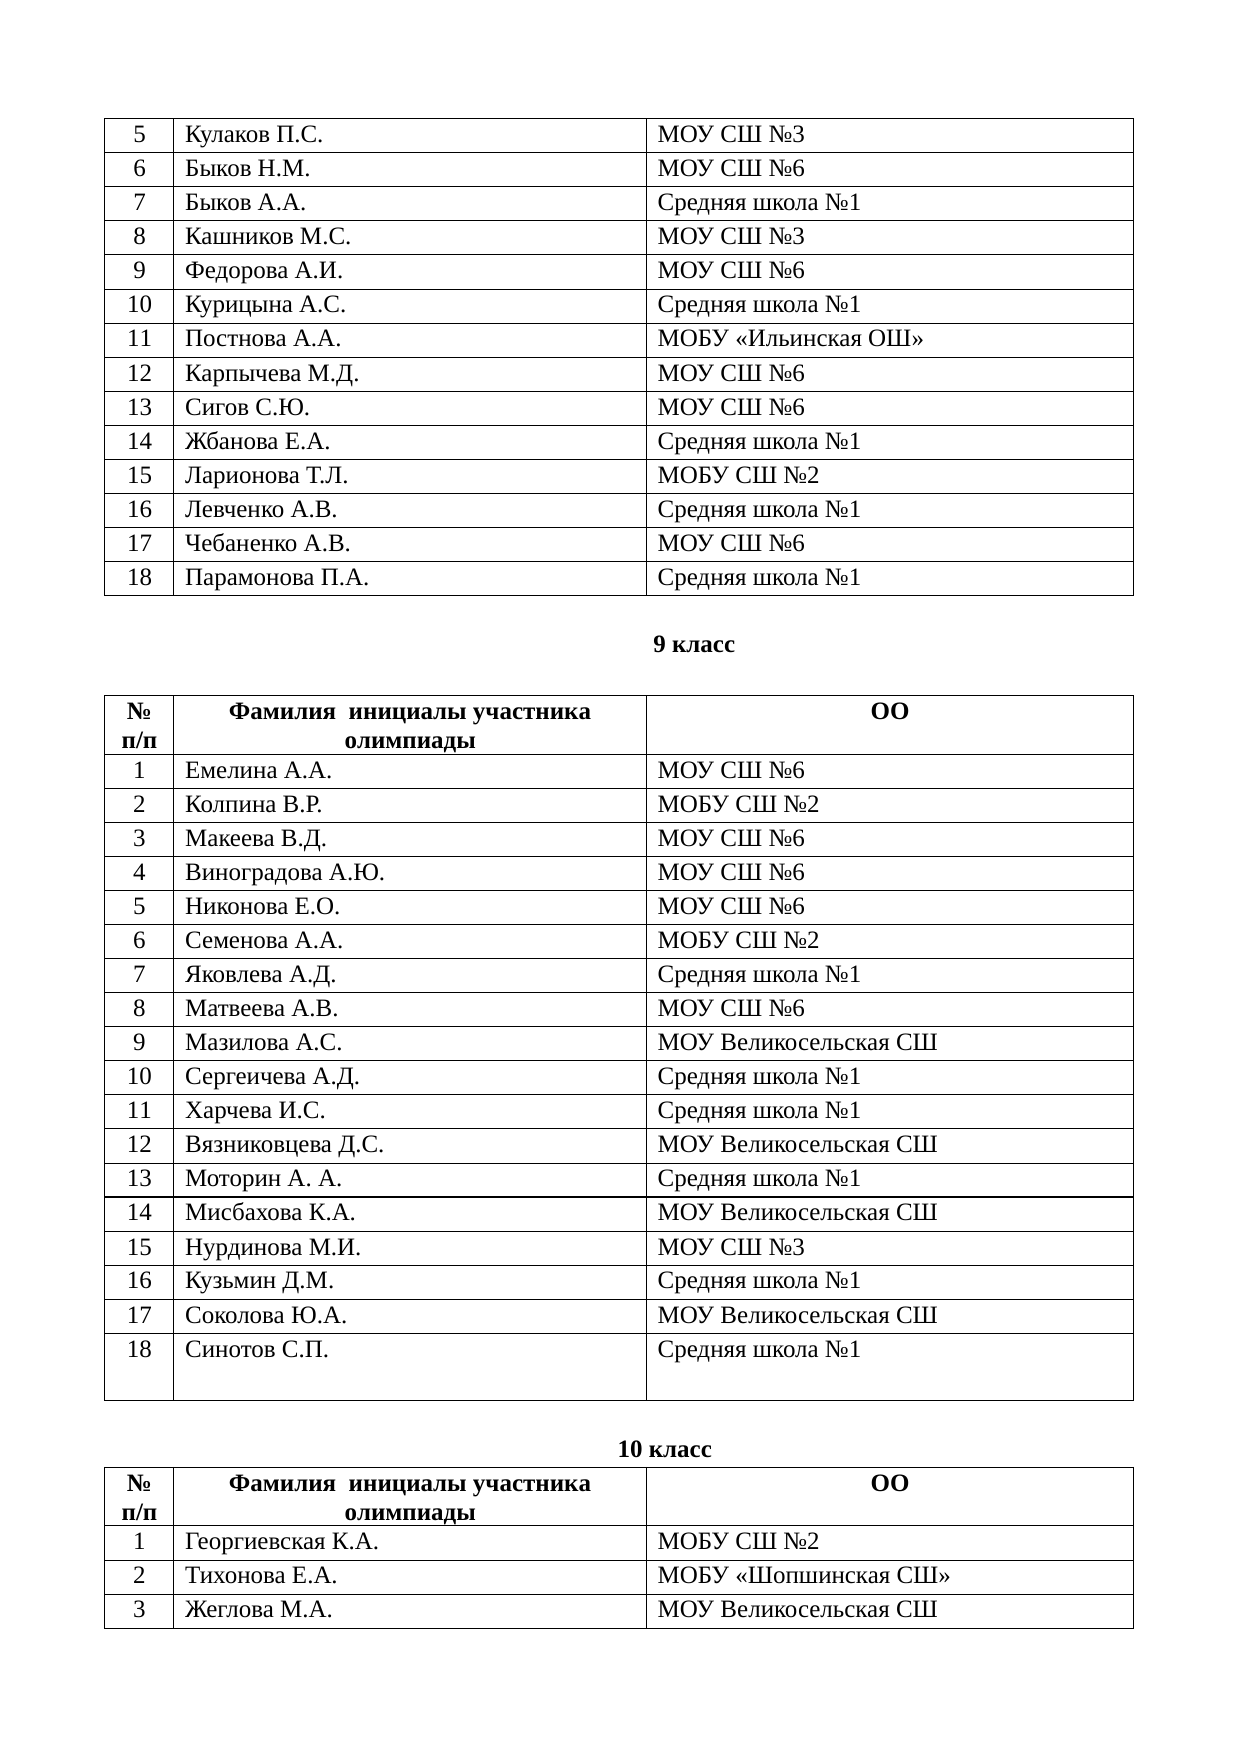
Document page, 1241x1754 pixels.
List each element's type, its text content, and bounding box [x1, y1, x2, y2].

table_header ОО [647, 1468, 1133, 1525]
table_cell Постнова А.А. [174, 324, 646, 357]
table_cell МОБУ СШ №2 [647, 789, 1133, 822]
text 10 класс [177, 1434, 1152, 1463]
table_cell 8 [105, 993, 173, 1026]
table_cell МОБУ СШ №2 [647, 1526, 1133, 1559]
table_cell МОУ СШ №6 [647, 891, 1133, 924]
table_cell МОУ СШ №3 [647, 1232, 1133, 1264]
table_cell 15 [105, 460, 173, 493]
table_cell Колпина В.Р. [174, 789, 646, 822]
table_cell Федорова А.И. [174, 255, 646, 288]
table_cell 11 [105, 1095, 173, 1128]
table_cell МОУ СШ №6 [647, 255, 1133, 288]
table_cell Сергеичева А.Д. [174, 1061, 646, 1094]
table_cell Яковлева А.Д. [174, 959, 646, 992]
table_cell Тихонова Е.А. [174, 1561, 646, 1593]
table_cell МОБУ СШ №2 [647, 925, 1133, 958]
table_cell Нурдинова М.И. [174, 1232, 646, 1264]
table_cell 13 [105, 392, 173, 425]
table_cell 18 [105, 562, 173, 595]
table_cell МОУ СШ №6 [647, 358, 1133, 391]
table_cell 15 [105, 1232, 173, 1264]
table_cell Семенова А.А. [174, 925, 646, 958]
table_cell Емелина А.А. [174, 755, 646, 788]
table_cell Курицына А.С. [174, 290, 646, 322]
table_cell 14 [105, 1198, 173, 1231]
table_cell Кузьмин Д.М. [174, 1266, 646, 1299]
table_cell МОУ Великосельская СШ [647, 1129, 1133, 1162]
table_cell МОУ СШ №6 [647, 528, 1133, 561]
table_cell МОУ СШ №6 [647, 823, 1133, 856]
table_cell 14 [105, 426, 173, 459]
table_cell Сигов С.Ю. [174, 392, 646, 425]
table_header Фамилия инициалы участника олимпиады [174, 1468, 646, 1525]
table_cell МОУ СШ №6 [647, 755, 1133, 788]
table_cell 2 [105, 1561, 173, 1593]
table_cell 10 [105, 1061, 173, 1094]
table_cell 6 [105, 925, 173, 958]
table_cell 7 [105, 187, 173, 220]
table_header ОО [647, 696, 1133, 754]
table_cell МОУ Великосельская СШ [647, 1027, 1133, 1060]
table_cell 13 [105, 1164, 173, 1196]
table_cell МОУ СШ №6 [647, 993, 1133, 1026]
table_cell 2 [105, 789, 173, 822]
table_cell Мисбахова К.А. [174, 1198, 646, 1231]
table_cell Средняя школа №1 [647, 1266, 1133, 1299]
table_cell Левченко А.В. [174, 494, 646, 527]
table_cell 3 [105, 1595, 173, 1628]
table_cell 18 [105, 1334, 173, 1400]
table_cell МОБУ «Ильинская ОШ» [647, 324, 1133, 357]
table_cell 3 [105, 823, 173, 856]
table_cell Жеглова М.А. [174, 1595, 646, 1628]
table_cell 1 [105, 755, 173, 788]
table_cell Мазилова А.С. [174, 1027, 646, 1060]
table_cell 1 [105, 1526, 173, 1559]
table_cell 17 [105, 1300, 173, 1333]
table_cell 11 [105, 324, 173, 357]
table_cell Георгиевская К.А. [174, 1526, 646, 1559]
table_cell 16 [105, 1266, 173, 1299]
table_cell 4 [105, 857, 173, 890]
table_cell МОУ СШ №6 [647, 857, 1133, 890]
table_cell Матвеева А.В. [174, 993, 646, 1026]
table_cell Средняя школа №1 [647, 494, 1133, 527]
table_cell Ларионова Т.Л. [174, 460, 646, 493]
table_cell МОУ СШ №3 [647, 221, 1133, 254]
table_cell МОУ Великосельская СШ [647, 1595, 1133, 1628]
table_cell Моторин А. А. [174, 1164, 646, 1196]
table_cell 9 [105, 1027, 173, 1060]
table_cell Средняя школа №1 [647, 1095, 1133, 1128]
table_cell Жбанова Е.А. [174, 426, 646, 459]
table_cell 5 [105, 119, 173, 152]
table_cell Средняя школа №1 [647, 562, 1133, 595]
table_cell Синотов С.П. [174, 1334, 646, 1400]
table_cell 9 [105, 255, 173, 288]
table_cell Средняя школа №1 [647, 290, 1133, 322]
table_cell МОУ СШ №3 [647, 119, 1133, 152]
table_cell Кашников М.С. [174, 221, 646, 254]
table_cell Соколова Ю.А. [174, 1300, 646, 1333]
table_cell 12 [105, 358, 173, 391]
table_header № п/п [105, 696, 173, 754]
table_cell Быков Н.М. [174, 153, 646, 186]
table_cell МОБУ «Шопшинская СШ» [647, 1561, 1133, 1593]
table_cell 8 [105, 221, 173, 254]
table_cell Чебаненко А.В. [174, 528, 646, 561]
table_cell 12 [105, 1129, 173, 1162]
table_cell Быков А.А. [174, 187, 646, 220]
table_cell Виноградова А.Ю. [174, 857, 646, 890]
table_cell Карпычева М.Д. [174, 358, 646, 391]
table_cell 7 [105, 959, 173, 992]
table_cell Средняя школа №1 [647, 1334, 1133, 1400]
table_cell 6 [105, 153, 173, 186]
table_cell Вязниковцева Д.С. [174, 1129, 646, 1162]
table_cell Средняя школа №1 [647, 959, 1133, 992]
table_cell Харчева И.С. [174, 1095, 646, 1128]
table_header № п/п [105, 1468, 173, 1525]
table_cell Средняя школа №1 [647, 1061, 1133, 1094]
table_cell МОУ СШ №6 [647, 392, 1133, 425]
table_cell Средняя школа №1 [647, 426, 1133, 459]
table_cell Средняя школа №1 [647, 1164, 1133, 1196]
table_cell МОБУ СШ №2 [647, 460, 1133, 493]
text 9 класс [236, 629, 1152, 658]
table_cell МОУ Великосельская СШ [647, 1300, 1133, 1333]
table_cell 10 [105, 290, 173, 322]
table_cell 16 [105, 494, 173, 527]
table_cell Макеева В.Д. [174, 823, 646, 856]
table_cell Кулаков П.С. [174, 119, 646, 152]
table_cell Средняя школа №1 [647, 187, 1133, 220]
table_cell МОУ Великосельская СШ [647, 1198, 1133, 1231]
table_cell Парамонова П.А. [174, 562, 646, 595]
table_cell Никонова Е.О. [174, 891, 646, 924]
table_cell 17 [105, 528, 173, 561]
table_header Фамилия инициалы участника олимпиады [174, 696, 646, 754]
table_cell 5 [105, 891, 173, 924]
table_cell МОУ СШ №6 [647, 153, 1133, 186]
